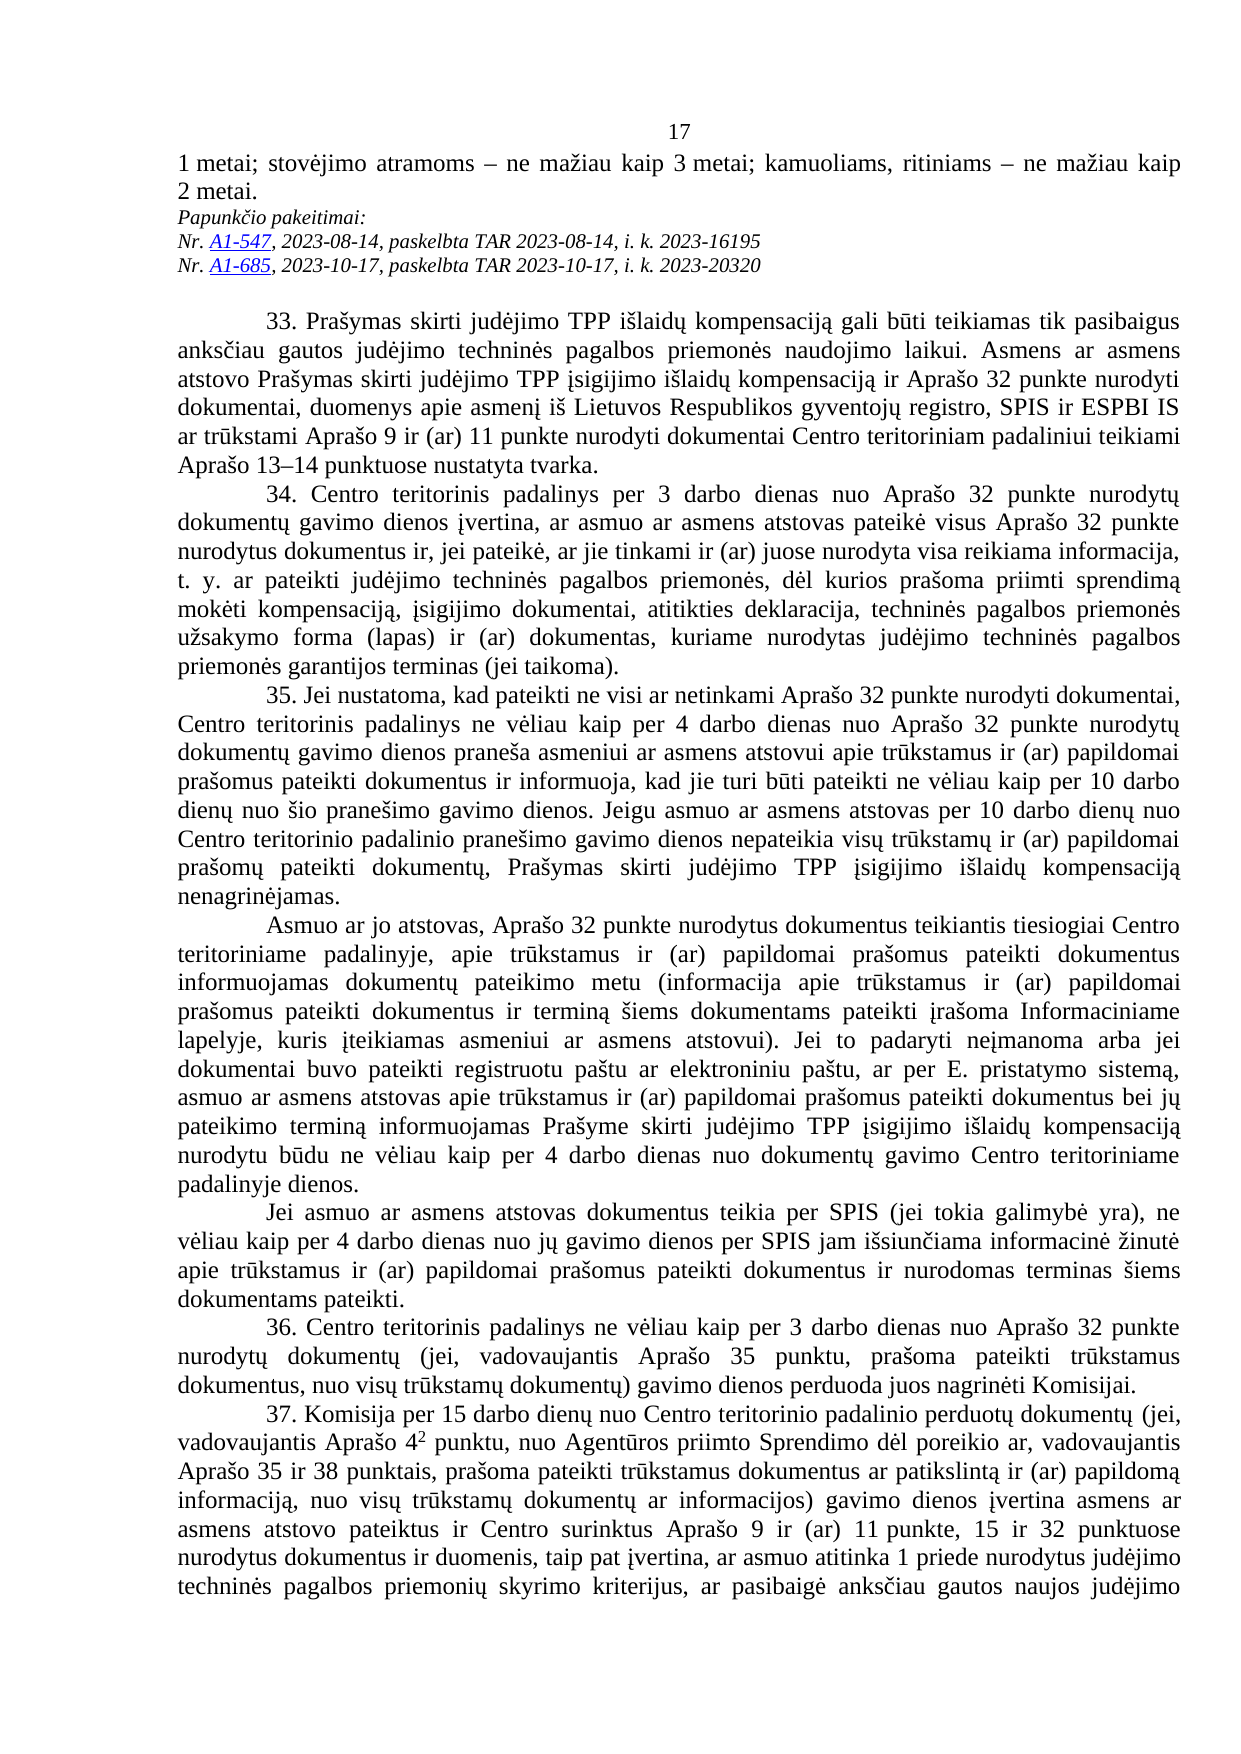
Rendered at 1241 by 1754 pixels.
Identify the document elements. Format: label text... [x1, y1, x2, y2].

text 33. Prašymas skirti judėjimo TPP išlaidų kompensaciją gali būti teikiamas tik pasibaigus anksčiau gautos judėjimo techninės pagalbos priemonės naudojimo laikui. Asmens ar asmens atstovo Prašymas skirti judėjimo TPP įsigijimo išlaidų kompensaciją ir Aprašo 32 punkte nurodyti dokumentai, duomenys apie asmenį iš Lietuvos Respublikos gyventojų registro, SPIS ir ESPBI IS ar trūkstami Aprašo 9 ir (ar) 11 punkte nurodyti dokumentai Centro teritoriniam padaliniui teikiami Aprašo 13–14 punktuose nustatyta tvarka. [177, 306, 1181, 479]
text 36. Centro teritorinis padalinys ne vėliau kaip per 3 darbo dienas nuo Aprašo 32 punkte nurodytų dokumentų (jei, vadovaujantis Aprašo 35 punktu, prašoma pateikti trūkstamus dokumentus, nuo visų trūkstamų dokumentų) gavimo dienos perduoda juos nagrinėti Komisijai. [177, 1312, 1181, 1399]
text Nr. A1-547, 2023-08-14, paskelbta TAR 2023-08-14, i. k. 2023-16195 [177, 229, 1181, 253]
text Jei asmuo ar asmens atstovas dokumentus teikia per SPIS (jei tokia galimybė yra), ne vėliau kaip per 4 darbo dienas nuo jų gavimo dienos per SPIS jam išsiunčiama informacinė žinutė apie trūkstamus ir (ar) papildomai prašomus pateikti dokumentus ir nurodomas terminas šiems dokumentams pateikti. [177, 1197, 1181, 1312]
text 35. Jei nustatoma, kad pateikti ne visi ar netinkami Aprašo 32 punkte nurodyti dokumentai, Centro teritorinis padalinys ne vėliau kaip per 4 darbo dienas nuo Aprašo 32 punkte nurodytų dokumentų gavimo dienos praneša asmeniui ar asmens atstovui apie trūkstamus ir (ar) papildomai prašomus pateikti dokumentus ir informuoja, kad jie turi būti pateikti ne vėliau kaip per 10 darbo dienų nuo šio pranešimo gavimo dienos. Jeigu asmuo ar asmens atstovas per 10 darbo dienų nuo Centro teritorinio padalinio pranešimo gavimo dienos nepateikia visų trūkstamų ir (ar) papildomai prašomų pateikti dokumentų, Prašymas skirti judėjimo TPP įsigijimo išlaidų kompensaciją nenagrinėjamas. [177, 680, 1181, 910]
text Papunkčio pakeitimai: [177, 205, 1181, 229]
text 1 metai; stovėjimo atramoms – ne mažiau kaip 3 metai; kamuoliams, ritiniams – ne mažiau kaip 2 metai. [177, 148, 1181, 205]
text 34. Centro teritorinis padalinys per 3 darbo dienas nuo Aprašo 32 punkte nurodytų dokumentų gavimo dienos įvertina, ar asmuo ar asmens atstovas pateikė visus Aprašo 32 punkte nurodytus dokumentus ir, jei pateikė, ar jie tinkami ir (ar) juose nurodyta visa reikiama informacija, t. y. ar pateikti judėjimo techninės pagalbos priemonės, dėl kurios prašoma priimti sprendimą mokėti kompensaciją, įsigijimo dokumentai, atitikties deklaracija, techninės pagalbos priemonės užsakymo forma (lapas) ir (ar) dokumentas, kuriame nurodytas judėjimo techninės pagalbos priemonės garantijos terminas (jei taikoma). [177, 479, 1181, 680]
text Nr. A1-685, 2023-10-17, paskelbta TAR 2023-10-17, i. k. 2023-20320 [177, 253, 1181, 277]
text 37. Komisija per 15 darbo dienų nuo Centro teritorinio padalinio perduotų dokumentų (jei, vadovaujantis Aprašo 42 punktu, nuo Agentūros priimto Sprendimo dėl poreikio ar, vadovaujantis Aprašo 35 ir 38 punktais, prašoma pateikti trūkstamus dokumentus ar patikslintą ir (ar) papildomą informaciją, nuo visų trūkstamų dokumentų ar informacijos) gavimo dienos įvertina asmens ar asmens atstovo pateiktus ir Centro surinktus Aprašo 9 ir (ar) 11 punkte, 15 ir 32 punktuose nurodytus dokumentus ir duomenis, taip pat įvertina, ar asmuo atitinka 1 priede nurodytus judėjimo techninės pagalbos priemonių skyrimo kriterijus, ar pasibaigė anksčiau gautos naujos judėjimo [177, 1399, 1181, 1600]
text Asmuo ar jo atstovas, Aprašo 32 punkte nurodytus dokumentus teikiantis tiesiogiai Centro teritoriniame padalinyje, apie trūkstamus ir (ar) papildomai prašomus pateikti dokumentus informuojamas dokumentų pateikimo metu (informacija apie trūkstamus ir (ar) papildomai prašomus pateikti dokumentus ir terminą šiems dokumentams pateikti įrašoma Informaciniame lapelyje, kuris įteikiamas asmeniui ar asmens atstovui). Jei to padaryti neįmanoma arba jei dokumentai buvo pateikti registruotu paštu ar elektroniniu paštu, ar per E. pristatymo sistemą, asmuo ar asmens atstovas apie trūkstamus ir (ar) papildomai prašomus pateikti dokumentus bei jų pateikimo terminą informuojamas Prašyme skirti judėjimo TPP įsigijimo išlaidų kompensaciją nurodytu būdu ne vėliau kaip per 4 darbo dienas nuo dokumentų gavimo Centro teritoriniame padalinyje dienos. [177, 910, 1181, 1197]
